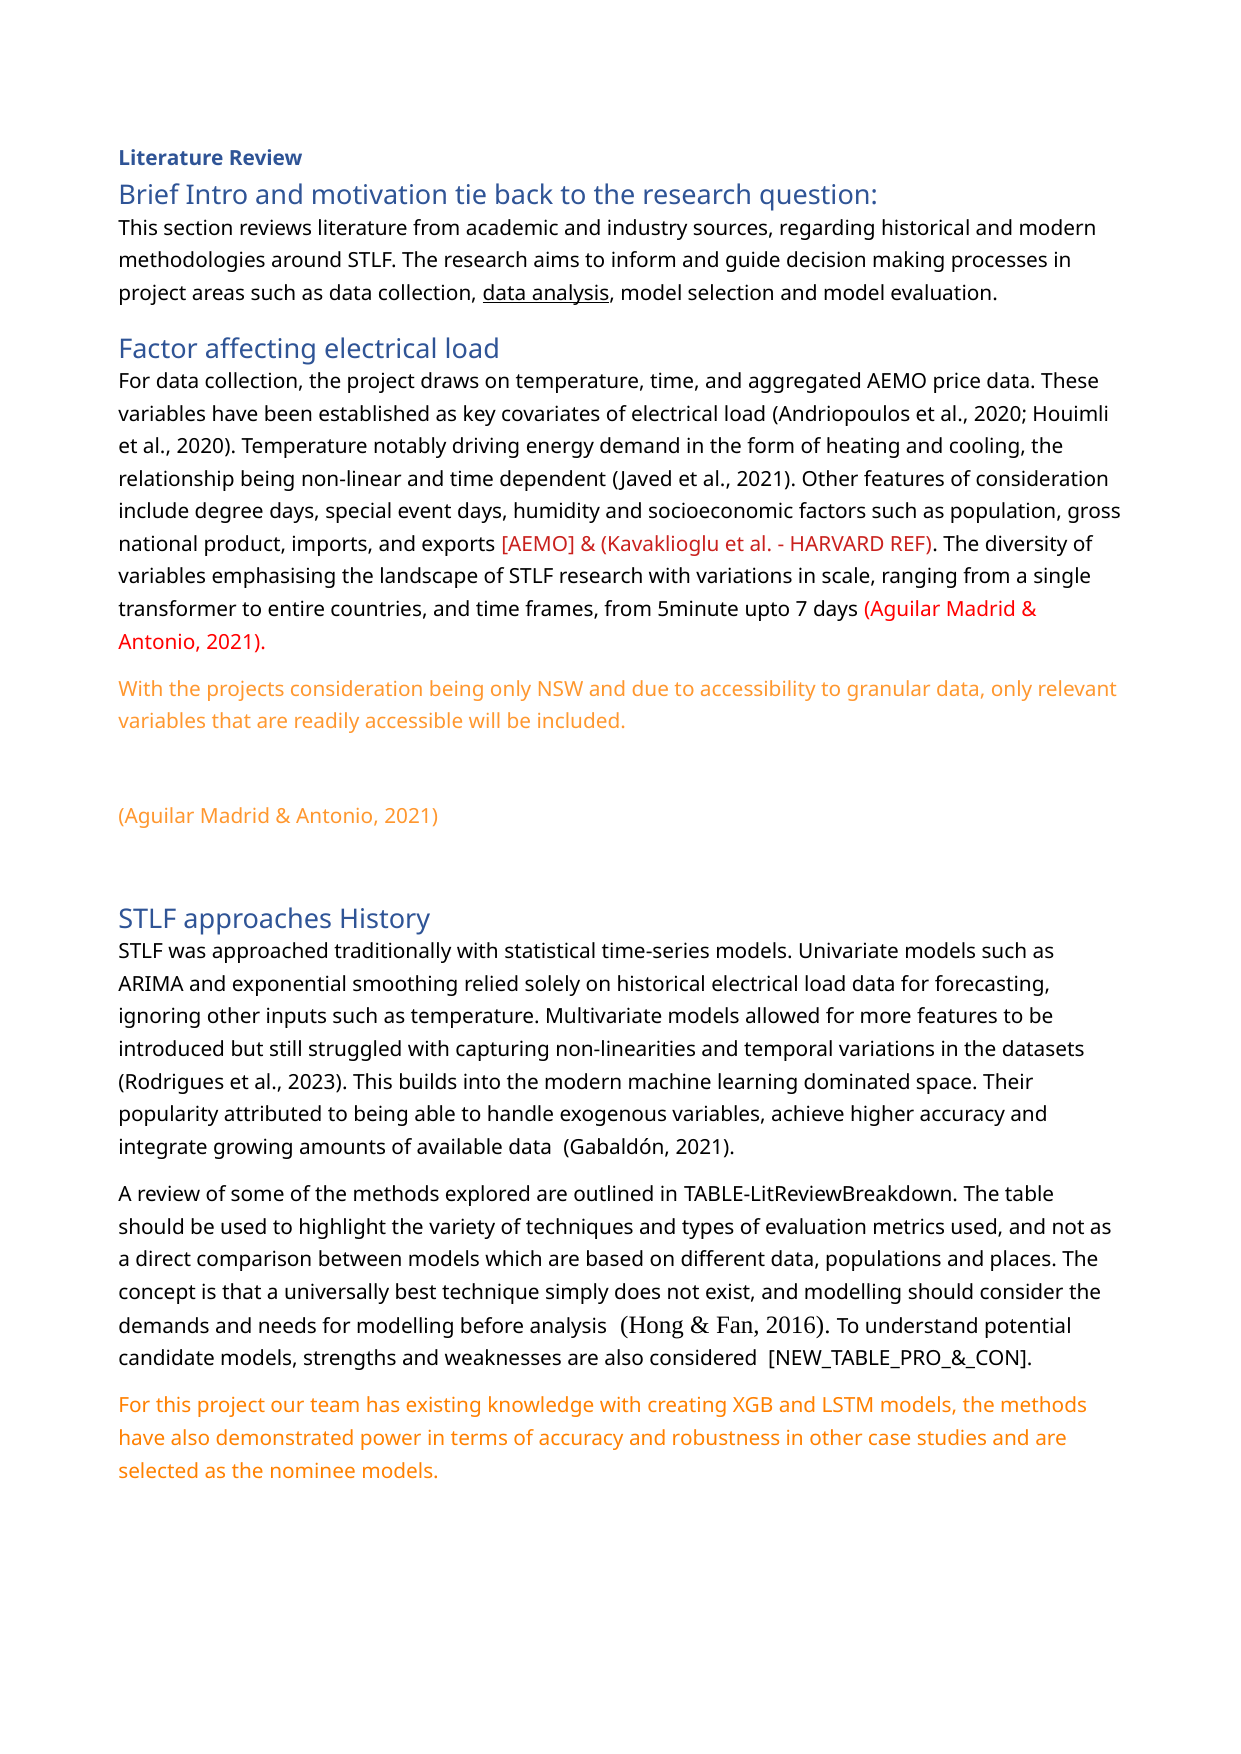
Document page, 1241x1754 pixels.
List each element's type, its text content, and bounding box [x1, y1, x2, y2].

text (Aguilar Madrid & Antonio, 2021) [118, 801, 1122, 829]
subtitle Factor affecting electrical load [118, 329, 1122, 366]
subtitle Literature Review [118, 143, 1122, 172]
text For data collection, the project draws on temperature, time, and aggregated AEMO price data. These variables have been established as key covariates of electrical load (Andriopoulos et al., 2020; Houimli et al., 2020). Temperature notably driving energy demand in the form of heating and cooling, the relationship being non-linear and time dependent (Javed et al., 2021). Other features of consideration include degree days, special event days, humidity and socioeconomic factors such as population, gross national product, imports, and exports [AEMO] & (Kavaklioglu et al. - HARVARD REF). The diversity of variables emphasising the landscape of STLF research with variations in scale, ranging from a single transformer to entire countries, and time frames, from 5minute upto 7 days (Aguilar Madrid & Antonio, 2021). [118, 366, 1122, 655]
subtitle Brief Intro and motivation tie back to the research question: [118, 176, 1122, 213]
text A review of some of the methods explored are outlined in TABLE-LitReviewBreakdown. The table should be used to highlight the variety of techniques and types of evaluation metrics used, and not as a direct comparison between models which are based on different data, populations and places. The concept is that a universally best technique simply does not exist, and modelling should consider the demands and needs for modelling before analysis (Hong & Fan, 2016). To understand potential candidate models, strengths and weaknesses are also considered [NEW_TABLE_PRO_&_CON]. [118, 1179, 1122, 1372]
text STLF was approached traditionally with statistical time-series models. Univariate models such as ARIMA and exponential smoothing relied solely on historical electrical load data for forecasting, ignoring other inputs such as temperature. Multivariate models allowed for more features to be introduced but still struggled with capturing non-linearities and temporal variations in the datasets (Rodrigues et al., 2023). This builds into the modern machine learning dominated space. Their popularity attributed to being able to handle exogenous variables, achieve higher accuracy and integrate growing amounts of available data (Gabaldón, 2021). [118, 936, 1122, 1161]
text This section reviews literature from academic and industry sources, regarding historical and modern methodologies around STLF. The research aims to inform and guide decision making processes in project areas such as data collection, data analysis, model selection and model evaluation. [118, 213, 1122, 306]
subtitle STLF approaches History [118, 899, 1122, 936]
text With the projects consideration being only NSW and due to accessibility to granular data, only relevant variables that are readily accessible will be included. [118, 674, 1122, 735]
text For this project our team has existing knowledge with creating XGB and LSTM models, the methods have also demonstrated power in terms of accuracy and robustness in other case studies and are selected as the nominee models. [118, 1391, 1122, 1484]
